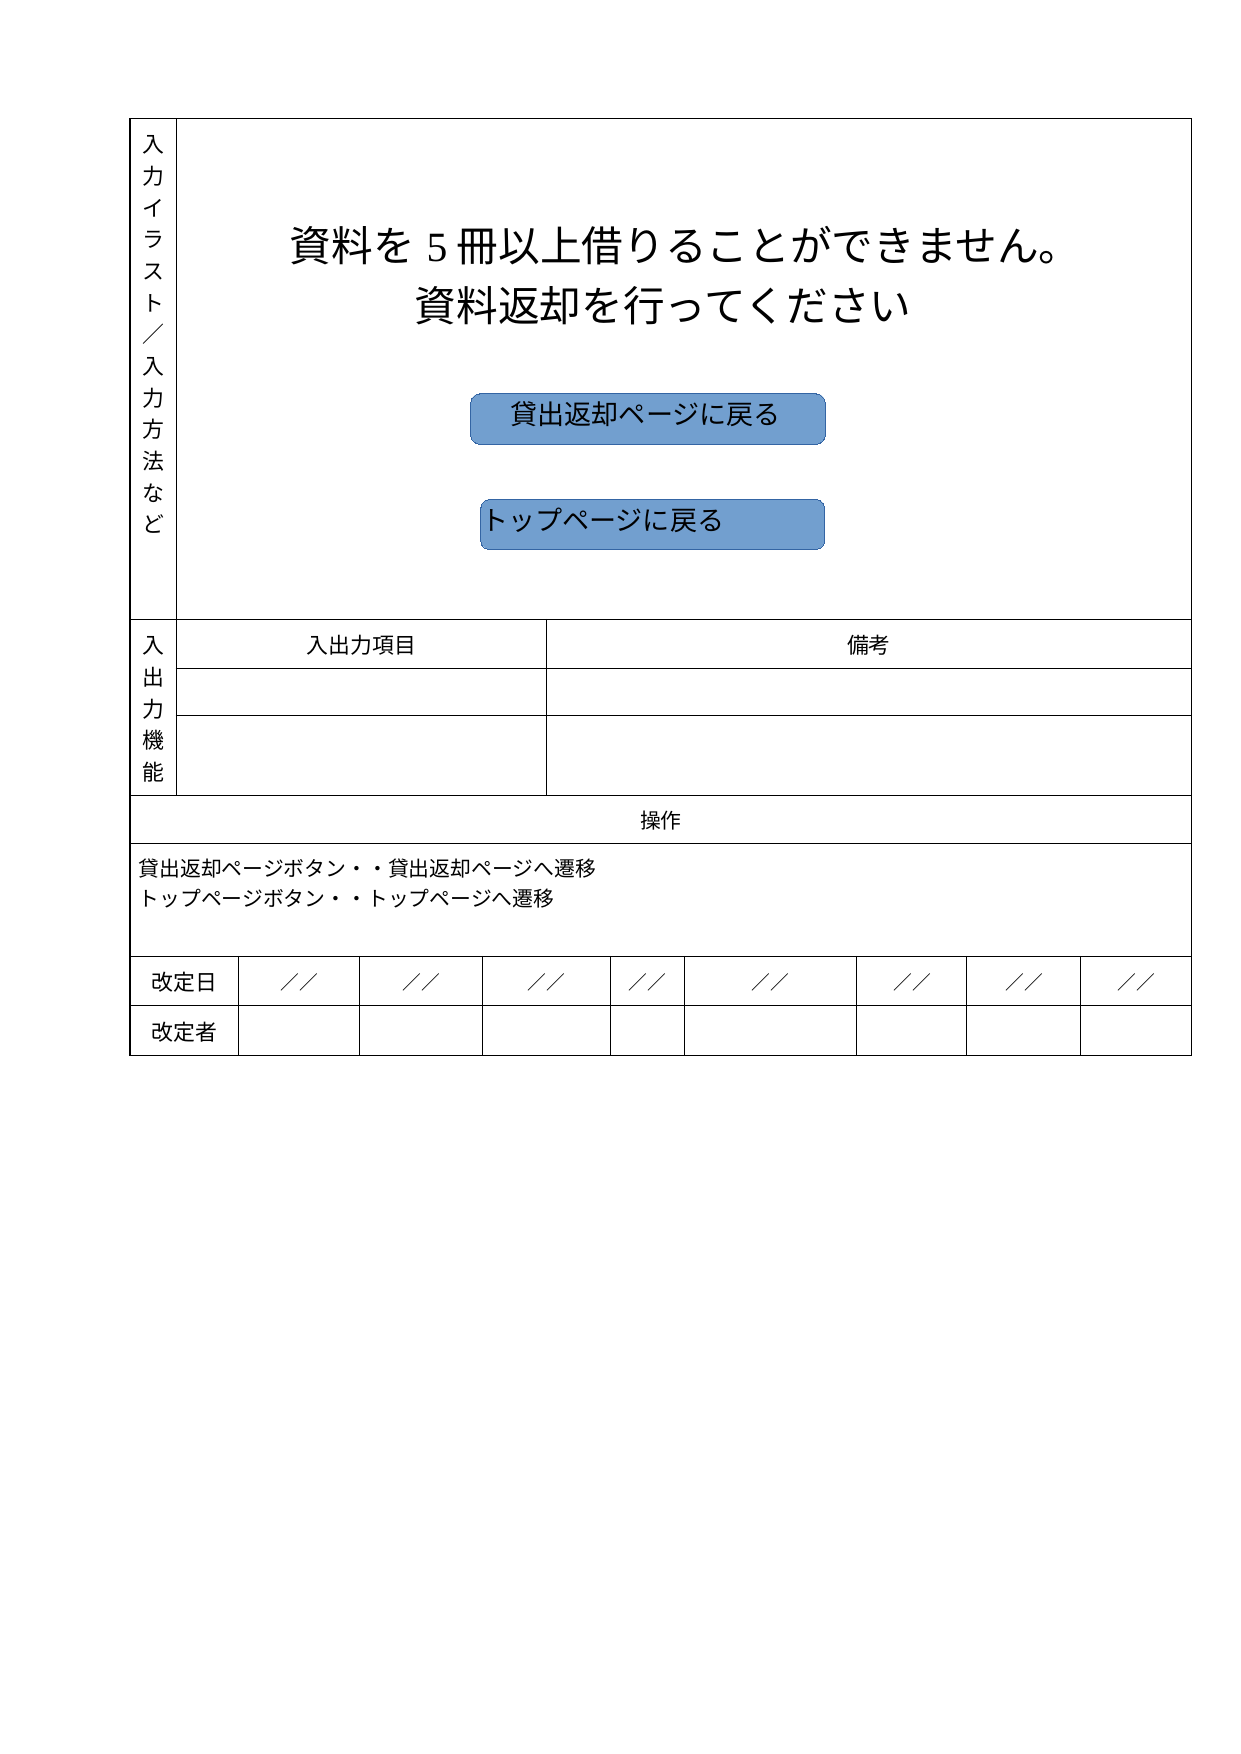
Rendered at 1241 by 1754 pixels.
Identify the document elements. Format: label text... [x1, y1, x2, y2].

table_cell [547, 716, 1191, 795]
table_cell 入出力項目 [177, 620, 546, 668]
table_cell [360, 1006, 482, 1054]
table_cell [239, 1006, 359, 1054]
table_cell ／／ [685, 957, 856, 1005]
table_cell 改定日 [131, 957, 238, 1005]
table_cell ／／ [857, 957, 966, 1005]
table_cell [857, 1006, 966, 1054]
table_cell [547, 669, 1191, 715]
table_cell 入力イラスト／入力方法など [131, 119, 176, 619]
table_cell [177, 119, 1191, 619]
table_cell 入出力機能 [131, 620, 176, 795]
table_cell [483, 1006, 610, 1054]
table_cell 貸出返却ページボタン・・貸出返却ページへ遷移 トップページボタン・・トップページへ遷移 [131, 844, 1191, 956]
table_cell ／／ [360, 957, 482, 1005]
table_cell ／／ [967, 957, 1080, 1005]
table_cell [1081, 1006, 1191, 1054]
table_cell 改定者 [131, 1006, 238, 1054]
table_cell [177, 669, 546, 715]
table_cell ／／ [239, 957, 359, 1005]
table_cell [967, 1006, 1080, 1054]
table_cell [177, 716, 546, 795]
table_cell [685, 1006, 856, 1054]
table_cell 操作 [131, 796, 1191, 843]
table_cell ／／ [1081, 957, 1191, 1005]
table_cell ／／ [611, 957, 684, 1005]
table_cell 備考 [547, 620, 1191, 668]
table_cell ／／ [483, 957, 610, 1005]
table_cell [611, 1006, 684, 1054]
